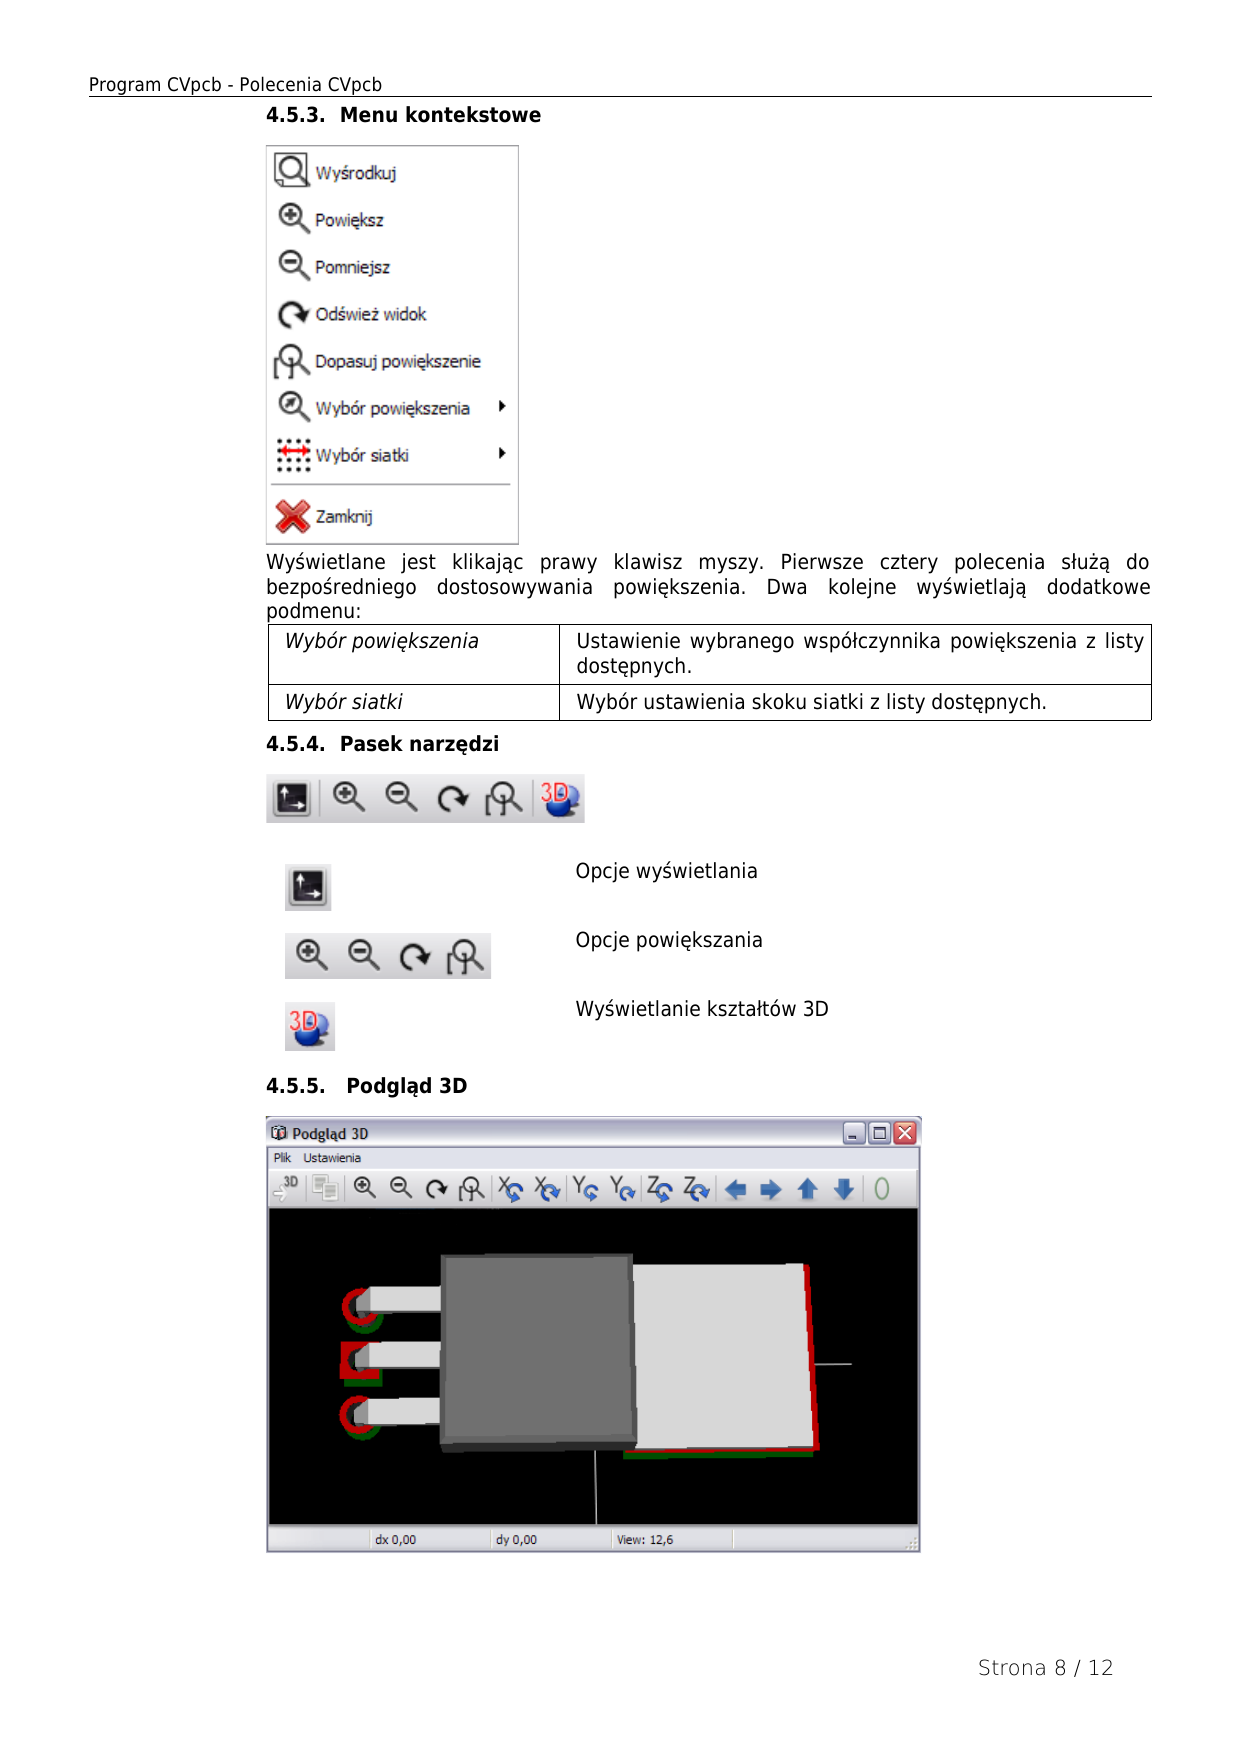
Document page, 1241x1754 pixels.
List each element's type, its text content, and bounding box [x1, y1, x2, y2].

table_cell [268, 922, 558, 991]
table_header Wybór powiększenia [269, 625, 559, 684]
subtitle Menu kontekstowe [266, 103, 1152, 128]
picture [285, 933, 492, 979]
picture [285, 1002, 336, 1051]
picture [265, 1116, 922, 1554]
picture [265, 774, 585, 823]
subtitle Podgląd 3D [266, 1074, 1152, 1099]
text Wyświetlane jest klikając prawy klawisz myszy. Pierwsze cztery polecenia służą do bezpośredniego dostosowywania powiększenia. Dwa kolejne wyświetlają dodatkowe podmenu: [266, 550, 1152, 623]
table_cell Opcje powiększania [558, 922, 1151, 991]
table_header Opcje wyświetlania [558, 853, 1151, 922]
picture [265, 145, 519, 545]
table_header [268, 853, 558, 922]
table_cell Wyświetlanie kształtów 3D [558, 991, 1151, 1062]
picture [285, 864, 332, 911]
table_cell Wybór ustawienia skoku siatki z listy dostępnych. [560, 685, 1151, 720]
table_header Ustawienie wybranego współczynnika powiększenia z listy dostępnych. [560, 625, 1151, 684]
table_cell Wybór siatki [269, 685, 559, 720]
subtitle Pasek narzędzi [266, 732, 1152, 756]
table_cell [268, 991, 558, 1062]
